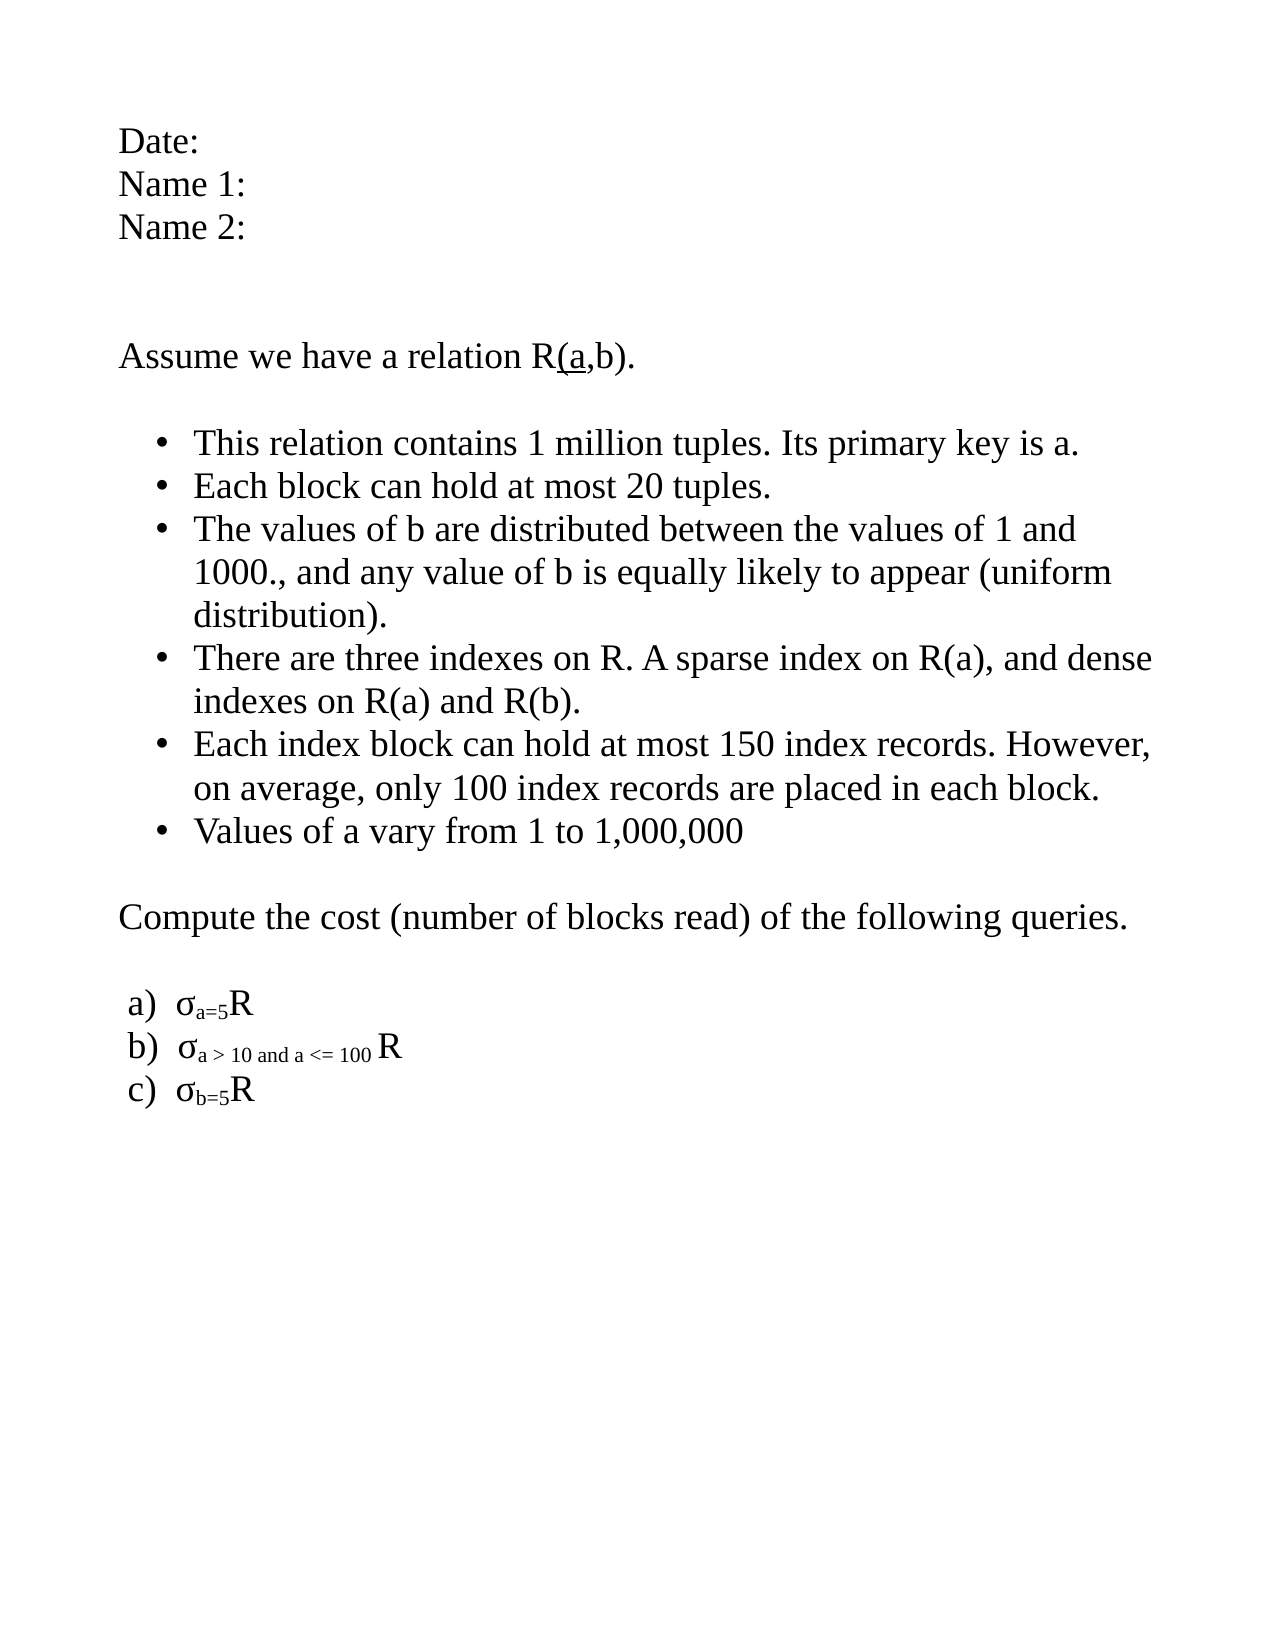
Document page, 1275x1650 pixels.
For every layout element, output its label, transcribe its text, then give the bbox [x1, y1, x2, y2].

text Assume we have a relation R(a,b). [118, 334, 1157, 377]
list This relation contains 1 million tuples. Its primary key is a. [156, 420, 1157, 463]
list Each block can hold at most 20 tuples. [156, 463, 1157, 506]
list Values of a vary from 1 to 1,000,000 [156, 808, 1157, 851]
text Date: [118, 118, 1157, 161]
list The values of b are distributed between the values of 1 and 1000., and any value of b is equally likely to appear (uniform distribution). [156, 506, 1157, 636]
list Each index block can hold at most 150 index records. However, on average, only 100 index records are placed in each block. [156, 722, 1157, 808]
text a) σa=5R [118, 981, 1157, 1024]
text Compute the cost (number of blocks read) of the following queries. [118, 894, 1157, 937]
text Name 1: [118, 161, 1157, 204]
text c) σb=5R [118, 1067, 1157, 1110]
text Name 2: [118, 204, 1157, 247]
list There are three indexes on R. A sparse index on R(a), and dense indexes on R(a) and R(b). [156, 636, 1157, 722]
text b) σa > 10 and a <= 100 R [118, 1024, 1157, 1067]
